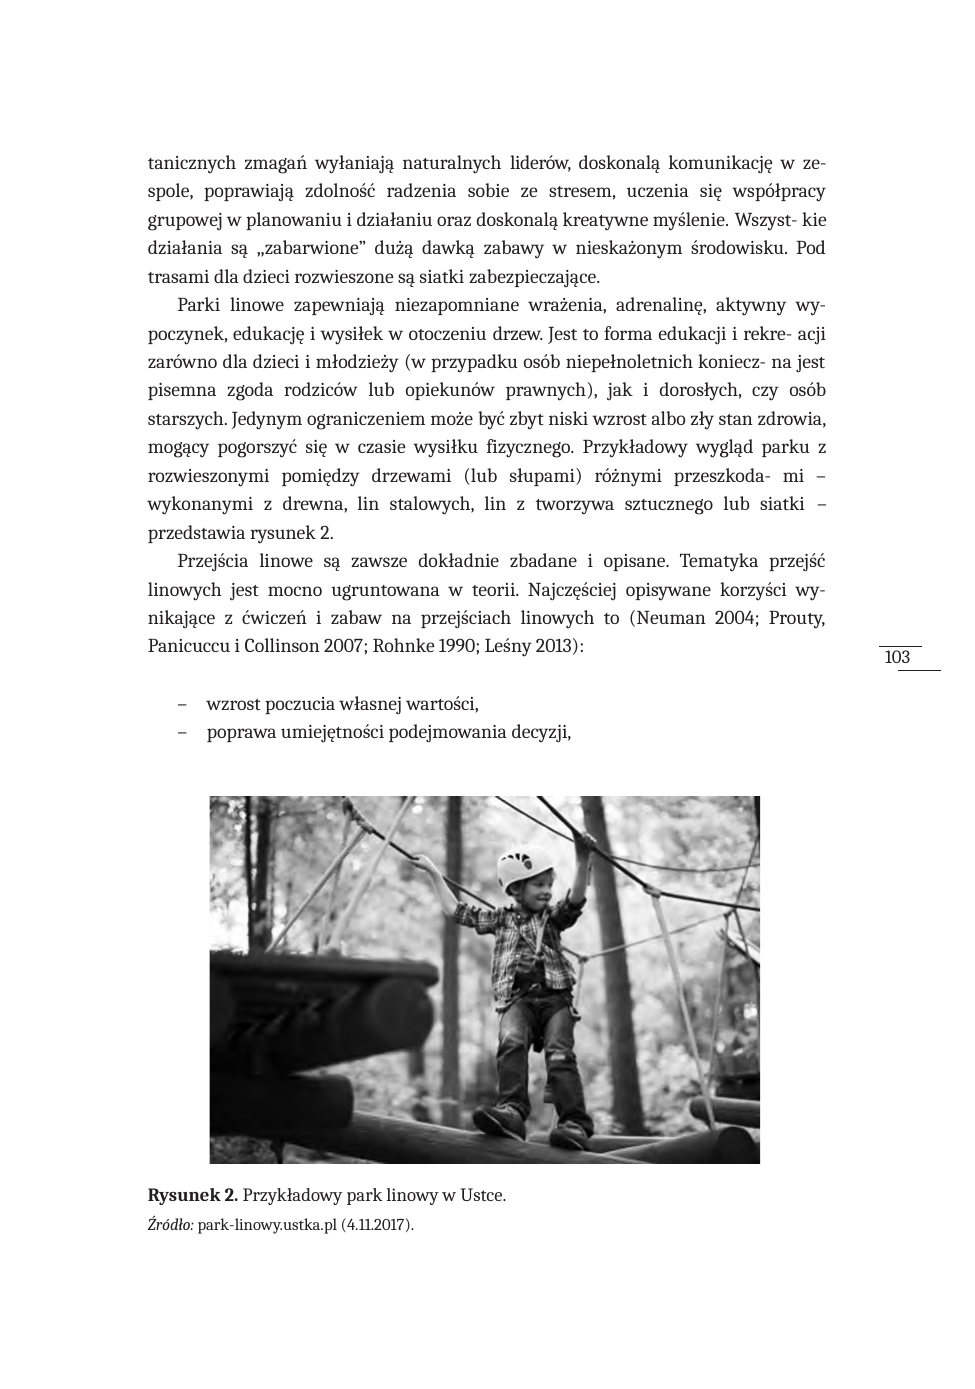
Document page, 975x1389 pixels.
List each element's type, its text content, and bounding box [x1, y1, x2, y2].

text Rysunek 2. Przykładowy park linowy w Ustce. [148, 1184, 827, 1206]
list wzrost poczucia własnej wartości, [177, 692, 827, 715]
list poprawa umiejętności podejmowania decyzji, [177, 721, 827, 744]
picture [209, 796, 761, 1164]
text Przejścia linowe są zawsze dokładnie zbadane i opisane. Tematyka przejść linowych jest mocno ugruntowana w teorii. Najczęściej opisywane korzyści wy- nikające z ćwiczeń i zabaw na przejściach linowych to (Neuman 2004; Prouty, Panicuccu i Collinson 2007; Rohnke 1990; Leśny 2013): [148, 550, 827, 658]
text 103 [885, 641, 935, 668]
text tanicznych zmagań wyłaniają naturalnych liderów, doskonalą komunikację w ze- spole, poprawiają zdolność radzenia sobie ze stresem, uczenia się współpracy grupowej w planowaniu i działaniu oraz doskonalą kreatywne myślenie. Wszyst- kie działania są ,,zabarwione” dużą dawką zabawy w nieskażonym środowisku. Pod trasami dla dzieci rozwieszone są siatki zabezpieczające. [148, 152, 827, 288]
text Źródło: park-linowy.ustka.pl (4.11.2017). [148, 1215, 827, 1234]
text Parki linowe zapewniają niezapomniane wrażenia, adrenalinę, aktywny wy- poczynek, edukację i wysiłek w otoczeniu drzew. Jest to forma edukacji i rekre- acji zarówno dla dzieci i młodzieży (w przypadku osób niepełnoletnich koniecz- na jest pisemna zgoda rodziców lub opiekunów prawnych), jak i dorosłych, czy osób starszych. Jedynym ograniczeniem może być zbyt niski wzrost albo zły stan zdrowia, mogący pogorszyć się w czasie wysiłku fizycznego. Przykładowy wygląd parku z rozwieszonymi pomiędzy drzewami (lub słupami) różnymi przeszkoda- mi – wykonanymi z drewna, lin stalowych, lin z tworzywa sztucznego lub siatki – przedstawia rysunek 2. [148, 294, 827, 544]
